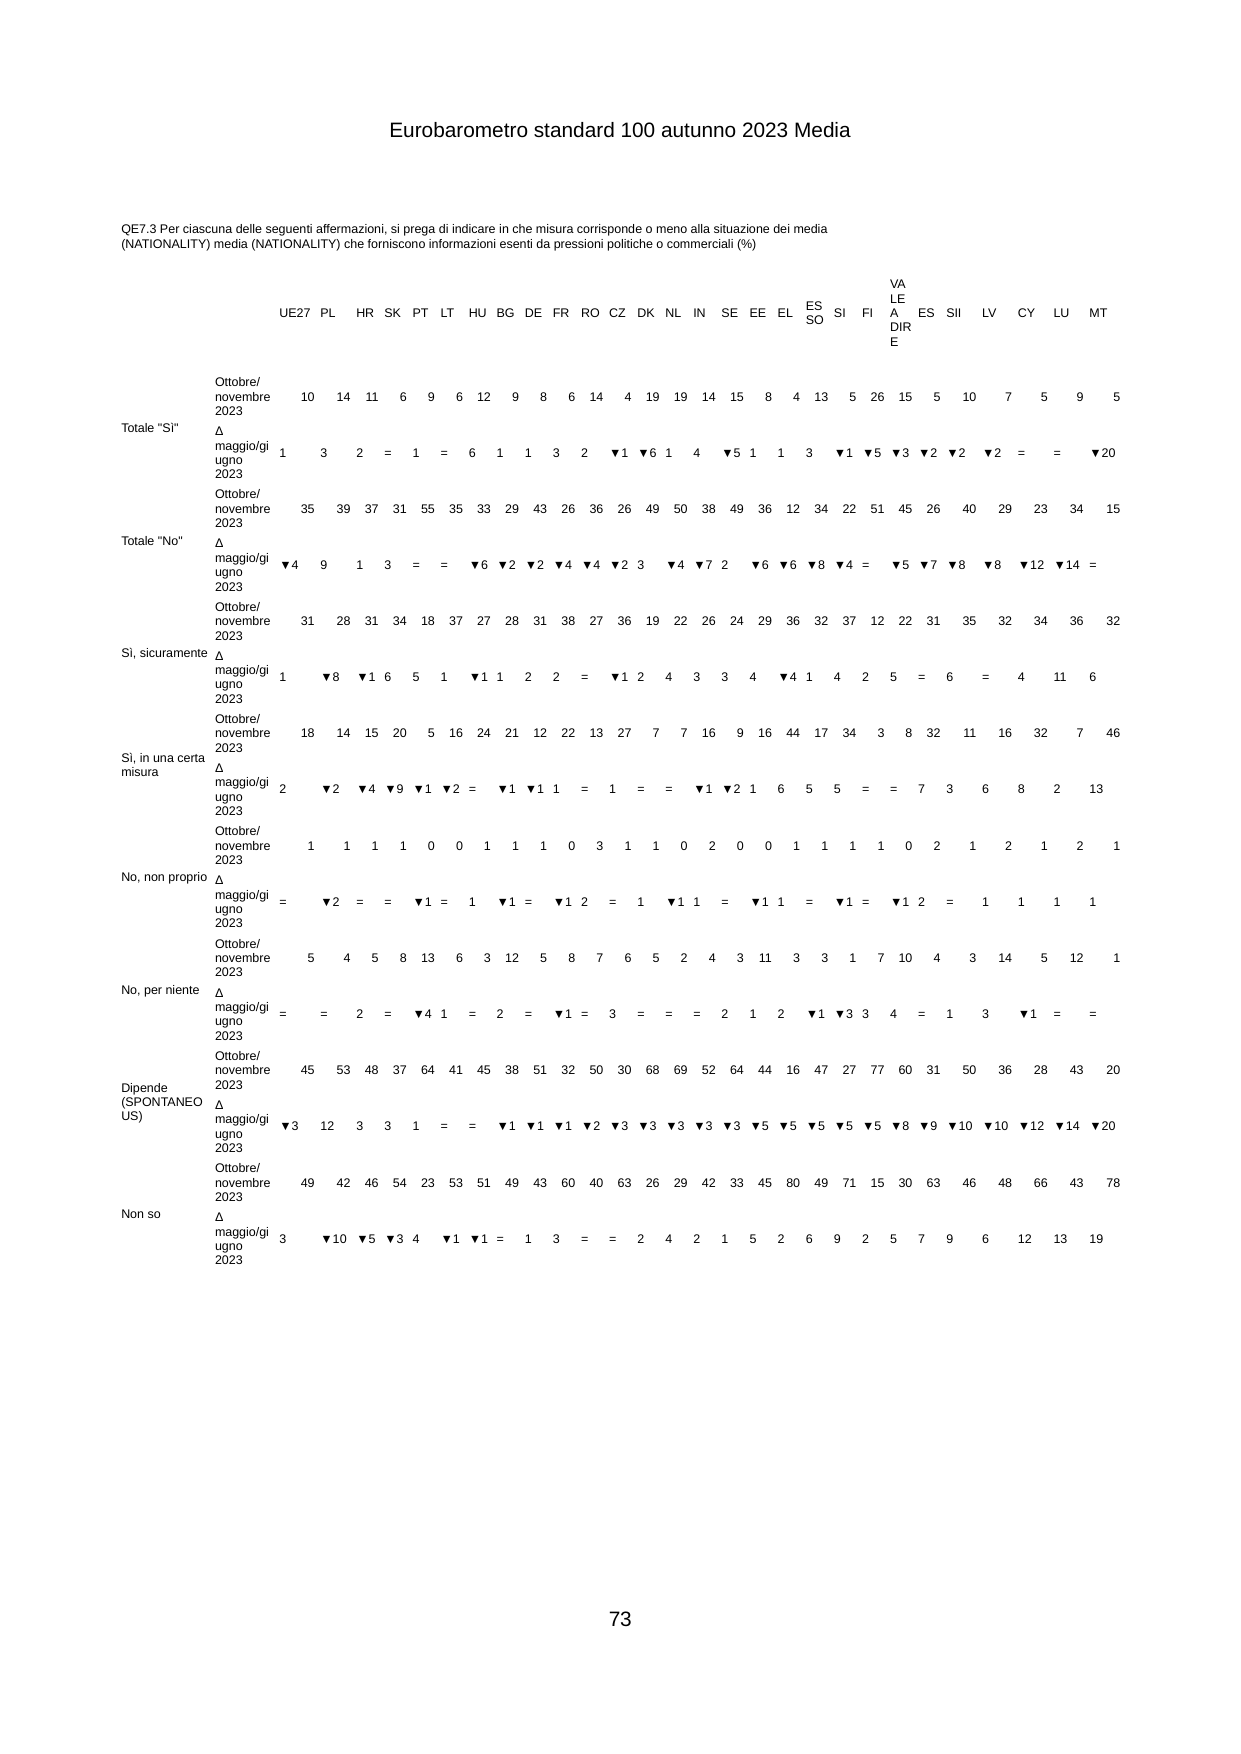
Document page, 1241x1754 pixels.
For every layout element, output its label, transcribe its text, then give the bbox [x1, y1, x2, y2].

table_cell 1 [522, 821, 550, 870]
table_cell 1 [1086, 870, 1123, 933]
table_cell 27 [831, 1046, 859, 1094]
table_cell Ottobre/novembre 2023 [212, 933, 276, 982]
table_cell = [438, 533, 466, 596]
table_cell ▼1 [438, 1207, 466, 1270]
table_cell 29 [494, 484, 522, 533]
table_cell 60 [550, 1158, 578, 1207]
table_cell ▼1 [746, 870, 774, 933]
table_cell Δ maggio/giugno 2023 [212, 870, 276, 933]
table_cell 1 [943, 982, 979, 1046]
table_cell [466, 254, 493, 274]
table_cell 35 [276, 484, 317, 533]
table_cell ▼14 [1050, 1095, 1086, 1158]
table_cell 1 [606, 758, 634, 821]
table_cell 36 [775, 596, 803, 645]
table_cell 3 [550, 421, 578, 484]
table_cell 48 [979, 1158, 1015, 1207]
table_cell 15 [859, 1158, 887, 1207]
table_cell 13 [409, 933, 437, 982]
table_cell 6 [775, 758, 803, 821]
table_cell = [578, 645, 606, 709]
table_cell [831, 254, 859, 274]
table_cell 3 [718, 933, 746, 982]
table_cell Dipende (SPONTANEOUS) [118, 1046, 212, 1158]
table_cell = [915, 645, 943, 709]
table_cell 7 [915, 1207, 943, 1270]
table_cell 9 [943, 1207, 979, 1270]
table_cell 13 [1050, 1207, 1086, 1270]
table_cell ▼1 [522, 758, 550, 821]
table_cell ▼4 [578, 533, 606, 596]
table_cell 4 [690, 421, 718, 484]
table_cell 20 [1086, 1046, 1123, 1094]
table_cell ▼5 [887, 533, 915, 596]
table_cell ▼2 [578, 1095, 606, 1158]
table_cell 1 [381, 821, 409, 870]
table_cell 1 [409, 1095, 437, 1158]
table_cell 60 [887, 1046, 915, 1094]
table_cell 31 [276, 596, 317, 645]
table_cell 51 [859, 484, 887, 533]
table_cell ▼1 [494, 870, 522, 933]
table_cell 1 [831, 821, 859, 870]
table_cell 0 [718, 821, 746, 870]
table_cell [606, 352, 634, 372]
table_cell 45 [746, 1158, 774, 1207]
table_cell 1 [522, 421, 550, 484]
table_cell 1 [353, 533, 381, 596]
table_cell 47 [803, 1046, 831, 1094]
table_cell 40 [578, 1158, 606, 1207]
table_cell 43 [522, 484, 550, 533]
table_cell [118, 352, 212, 372]
table_cell 2 [718, 982, 746, 1046]
table_cell 11 [746, 933, 774, 982]
table_cell PT [409, 274, 437, 352]
table_cell 3 [979, 982, 1015, 1046]
table_cell ▼5 [803, 1095, 831, 1158]
table_cell ▼3 [276, 1095, 317, 1158]
table_cell 1 [550, 758, 578, 821]
table_cell 2 [775, 1207, 803, 1270]
table_cell 6 [1086, 645, 1123, 709]
table_cell 17 [803, 709, 831, 758]
table_cell 30 [887, 1158, 915, 1207]
table_cell 5 [746, 1207, 774, 1270]
table_cell 28 [494, 596, 522, 645]
table_cell [276, 352, 317, 372]
table_cell ▼7 [690, 533, 718, 596]
table_cell = [690, 982, 718, 1046]
table_cell 3 [859, 982, 887, 1046]
table_cell [887, 254, 915, 274]
table_cell 11 [943, 709, 979, 758]
table_cell 0 [887, 821, 915, 870]
table_cell 22 [831, 484, 859, 533]
table_cell 3 [775, 933, 803, 982]
table_cell 46 [1086, 709, 1123, 758]
table_cell No, non proprio [118, 821, 212, 933]
table_cell ▼1 [690, 758, 718, 821]
table_cell DE [522, 274, 550, 352]
table_cell 34 [381, 596, 409, 645]
table_cell [494, 352, 522, 372]
table_cell 3 [690, 645, 718, 709]
table_cell 34 [831, 709, 859, 758]
table_cell UE27 [276, 274, 317, 352]
table_cell ▼20 [1086, 421, 1123, 484]
table_cell ▼2 [943, 421, 979, 484]
table_cell [353, 352, 381, 372]
table_cell 5 [831, 758, 859, 821]
table_cell = [409, 533, 437, 596]
table_cell 3 [634, 533, 662, 596]
table_cell 0 [550, 821, 578, 870]
table_cell 63 [606, 1158, 634, 1207]
table_cell 53 [317, 1046, 353, 1094]
table_cell 9 [409, 372, 437, 421]
table_cell 6 [466, 421, 493, 484]
table_cell [276, 254, 317, 274]
table_cell 12 [522, 709, 550, 758]
table_cell 5 [409, 709, 437, 758]
table_cell 55 [409, 484, 437, 533]
table_cell 22 [887, 596, 915, 645]
table_cell RO [578, 274, 606, 352]
table_cell 49 [494, 1158, 522, 1207]
table_cell 1 [409, 421, 437, 484]
table_cell 31 [381, 484, 409, 533]
table_cell 51 [466, 1158, 493, 1207]
table_cell 36 [1050, 596, 1086, 645]
table_cell LV [979, 274, 1015, 352]
table_cell [859, 254, 887, 274]
table_cell 32 [1086, 596, 1123, 645]
table_cell 34 [1015, 596, 1050, 645]
table_cell EL [775, 274, 803, 352]
table_cell 3 [578, 821, 606, 870]
table_cell 18 [409, 596, 437, 645]
table_cell 10 [887, 933, 915, 982]
table_cell = [803, 870, 831, 933]
table_cell 4 [662, 645, 690, 709]
table_cell 1 [718, 1207, 746, 1270]
table_cell ▼2 [915, 421, 943, 484]
table_cell [1015, 352, 1050, 372]
table_header [1015, 219, 1050, 254]
table_cell Δ maggio/giugno 2023 [212, 421, 276, 484]
table_cell 24 [466, 709, 493, 758]
table_cell = [438, 1095, 466, 1158]
table_cell 2 [859, 645, 887, 709]
table_cell 8 [746, 372, 774, 421]
table_cell ▼2 [522, 533, 550, 596]
table_cell = [859, 758, 887, 821]
table_cell 4 [317, 933, 353, 982]
table_cell 38 [690, 484, 718, 533]
table_cell [1050, 352, 1086, 372]
table_cell 4 [1015, 645, 1050, 709]
table_cell 49 [718, 484, 746, 533]
table_cell 37 [353, 484, 381, 533]
table_cell 6 [979, 758, 1015, 821]
table_cell [634, 352, 662, 372]
table_header [887, 219, 915, 254]
table_header QE7.3 Per ciascuna delle seguenti affermazioni, si prega di indicare in che misura corrisponde o meno alla situazione dei media (NATIONALITY) media (NATIONALITY) che forniscono informazioni esenti da pressioni politiche o commerciali (%) [118, 219, 859, 254]
table_cell [212, 254, 276, 274]
table_cell [606, 254, 634, 274]
table_cell ▼5 [859, 1095, 887, 1158]
table_cell 2 [662, 933, 690, 982]
table_cell 6 [979, 1207, 1015, 1270]
table_cell 4 [746, 645, 774, 709]
table_cell 7 [979, 372, 1015, 421]
table_cell 14 [979, 933, 1015, 982]
table_cell 1 [1015, 821, 1050, 870]
table_cell 43 [1050, 1046, 1086, 1094]
table_cell [662, 352, 690, 372]
table_cell 38 [550, 596, 578, 645]
table_cell Totale "Sì" [118, 372, 212, 484]
table_cell = [662, 982, 690, 1046]
table_cell [943, 352, 979, 372]
table_cell = [634, 982, 662, 1046]
table_cell 2 [634, 645, 662, 709]
table_header [915, 219, 943, 254]
table_header [979, 219, 1015, 254]
table_cell [1050, 254, 1086, 274]
table_cell 6 [381, 645, 409, 709]
table_cell 3 [718, 645, 746, 709]
table_cell 32 [550, 1046, 578, 1094]
table_cell 1 [803, 645, 831, 709]
table_cell [775, 254, 803, 274]
table_cell Non so [118, 1158, 212, 1270]
table_cell 3 [803, 421, 831, 484]
table_cell 1 [775, 870, 803, 933]
table_cell 22 [662, 596, 690, 645]
table_cell = [606, 1207, 634, 1270]
table_cell 5 [1086, 372, 1123, 421]
table_cell Δ maggio/giugno 2023 [212, 1207, 276, 1270]
table_cell 3 [943, 758, 979, 821]
table_cell 14 [690, 372, 718, 421]
table_cell [118, 274, 212, 352]
table_cell 12 [1050, 933, 1086, 982]
table_cell 14 [578, 372, 606, 421]
table_cell Δ maggio/giugno 2023 [212, 1095, 276, 1158]
table_cell 36 [578, 484, 606, 533]
table_cell 1 [634, 821, 662, 870]
table_cell 5 [522, 933, 550, 982]
table_cell 1 [1050, 870, 1086, 933]
table_cell [775, 352, 803, 372]
table_cell 33 [718, 1158, 746, 1207]
table_cell 7 [634, 709, 662, 758]
table_cell = [1086, 982, 1123, 1046]
table_cell Ottobre/novembre 2023 [212, 1046, 276, 1094]
table_cell = [606, 870, 634, 933]
table_cell ▼4 [550, 533, 578, 596]
table_cell 38 [494, 1046, 522, 1094]
table_cell ▼1 [831, 870, 859, 933]
table_cell 13 [578, 709, 606, 758]
table_cell 36 [746, 484, 774, 533]
table_cell 19 [662, 372, 690, 421]
table_cell 45 [466, 1046, 493, 1094]
table_cell FR [550, 274, 578, 352]
table_cell 6 [550, 372, 578, 421]
table_cell 50 [662, 484, 690, 533]
table_cell 1 [276, 421, 317, 484]
table_cell 4 [606, 372, 634, 421]
table_cell ▼1 [522, 1095, 550, 1158]
table_cell ▼10 [979, 1095, 1015, 1158]
table_cell 8 [887, 709, 915, 758]
table_cell [212, 274, 276, 352]
table_cell 50 [943, 1046, 979, 1094]
table_cell 1 [494, 421, 522, 484]
table_cell = [859, 870, 887, 933]
table_cell 26 [690, 596, 718, 645]
table_cell ▼8 [943, 533, 979, 596]
table_cell 12 [466, 372, 493, 421]
table_cell = [1050, 421, 1086, 484]
table_cell 2 [690, 1207, 718, 1270]
table_cell HR [353, 274, 381, 352]
table_cell 6 [381, 372, 409, 421]
table_cell 26 [606, 484, 634, 533]
table_cell 7 [578, 933, 606, 982]
table_cell [915, 254, 943, 274]
table_cell = [578, 1207, 606, 1270]
table_cell 44 [746, 1046, 774, 1094]
table_cell 10 [276, 372, 317, 421]
table_cell = [859, 533, 887, 596]
table_cell 4 [887, 982, 915, 1046]
table_cell 4 [690, 933, 718, 982]
table_cell 5 [831, 372, 859, 421]
table_cell ▼5 [831, 1095, 859, 1158]
table_cell Sì, sicuramente [118, 596, 212, 709]
table_cell ▼8 [803, 533, 831, 596]
table_cell 2 [718, 533, 746, 596]
table_cell 1 [775, 421, 803, 484]
table_cell ▼2 [494, 533, 522, 596]
table_cell 16 [775, 1046, 803, 1094]
table_cell = [276, 982, 317, 1046]
table_cell ▼1 [803, 982, 831, 1046]
table_cell 49 [634, 484, 662, 533]
table_cell ▼12 [1015, 533, 1050, 596]
table_cell ▼5 [718, 421, 746, 484]
table_cell 2 [550, 645, 578, 709]
table_cell 45 [276, 1046, 317, 1094]
table_cell 1 [690, 870, 718, 933]
table_cell 15 [353, 709, 381, 758]
table_cell 5 [353, 933, 381, 982]
table_cell FI [859, 274, 887, 352]
table_cell 45 [887, 484, 915, 533]
table_cell 9 [317, 533, 353, 596]
table_cell [887, 352, 915, 372]
table_cell 10 [943, 372, 979, 421]
table_cell = [381, 982, 409, 1046]
table_cell = [1086, 533, 1123, 596]
table_cell 3 [606, 982, 634, 1046]
table_cell 1 [494, 821, 522, 870]
table_cell [438, 254, 466, 274]
table_cell 12 [859, 596, 887, 645]
table_cell = [438, 421, 466, 484]
table_cell 5 [1015, 372, 1050, 421]
table_cell 24 [718, 596, 746, 645]
table_cell ▼3 [606, 1095, 634, 1158]
table_cell = [915, 982, 943, 1046]
table_cell Δ maggio/giugno 2023 [212, 645, 276, 709]
table_cell 3 [381, 1095, 409, 1158]
table_cell ▼4 [353, 758, 381, 821]
table_cell 34 [803, 484, 831, 533]
table_cell ▼3 [887, 421, 915, 484]
table_cell [803, 352, 831, 372]
table_cell 4 [775, 372, 803, 421]
table_cell ▼1 [353, 645, 381, 709]
table_cell ▼5 [746, 1095, 774, 1158]
table_cell = [276, 870, 317, 933]
table_cell [381, 254, 409, 274]
table_cell 0 [438, 821, 466, 870]
table_cell 31 [522, 596, 550, 645]
table_cell 32 [1015, 709, 1050, 758]
table_cell 71 [831, 1158, 859, 1207]
table_cell 2 [578, 870, 606, 933]
table_cell 1 [438, 982, 466, 1046]
table_cell 26 [915, 484, 943, 533]
table_cell 5 [887, 645, 915, 709]
table_cell ▼9 [381, 758, 409, 821]
table_cell EE [746, 274, 774, 352]
table_cell 1 [803, 821, 831, 870]
table_cell [317, 352, 353, 372]
table_cell 5 [803, 758, 831, 821]
table_cell 5 [634, 933, 662, 982]
table_cell [409, 254, 437, 274]
table_cell ▼3 [718, 1095, 746, 1158]
table_cell 5 [915, 372, 943, 421]
table_cell 77 [859, 1046, 887, 1094]
table_header [1086, 219, 1123, 254]
table_cell 42 [690, 1158, 718, 1207]
table_cell = [466, 982, 493, 1046]
table_cell 1 [466, 870, 493, 933]
table_cell ▼4 [276, 533, 317, 596]
table_cell [409, 352, 437, 372]
table_cell 37 [381, 1046, 409, 1094]
table_cell [746, 352, 774, 372]
table_cell 2 [775, 982, 803, 1046]
table_cell 5 [887, 1207, 915, 1270]
table_cell 1 [353, 821, 381, 870]
table_cell 3 [466, 933, 493, 982]
table_cell 1 [859, 821, 887, 870]
table_cell Δ maggio/giugno 2023 [212, 982, 276, 1046]
table_cell ▼1 [494, 758, 522, 821]
table_cell 35 [438, 484, 466, 533]
table_cell 64 [718, 1046, 746, 1094]
table_cell 2 [915, 870, 943, 933]
table_cell [718, 352, 746, 372]
table_cell = [522, 870, 550, 933]
table_cell = [979, 645, 1015, 709]
table_cell 7 [1050, 709, 1086, 758]
table_cell [550, 254, 578, 274]
table_cell 1 [943, 821, 979, 870]
table_cell 7 [915, 758, 943, 821]
table_cell 80 [775, 1158, 803, 1207]
table_cell 7 [662, 709, 690, 758]
table_cell 2 [522, 645, 550, 709]
table_cell 31 [353, 596, 381, 645]
table_cell SE [718, 274, 746, 352]
table_cell 11 [353, 372, 381, 421]
table_cell [718, 254, 746, 274]
table_cell 54 [381, 1158, 409, 1207]
table_cell ▼6 [775, 533, 803, 596]
table_cell 7 [859, 933, 887, 982]
table_cell ▼7 [915, 533, 943, 596]
table_cell ▼1 [1015, 982, 1050, 1046]
table_cell 22 [550, 709, 578, 758]
table_cell 21 [494, 709, 522, 758]
table_cell = [578, 758, 606, 821]
table_cell 3 [276, 1207, 317, 1270]
table_cell 27 [606, 709, 634, 758]
table_cell 40 [943, 484, 979, 533]
table_cell 8 [381, 933, 409, 982]
table_cell 6 [943, 645, 979, 709]
table_cell 52 [690, 1046, 718, 1094]
table_cell 5 [276, 933, 317, 982]
table_cell ▼10 [317, 1207, 353, 1270]
table_cell 1 [775, 821, 803, 870]
table_cell 8 [1015, 758, 1050, 821]
table_cell 1 [746, 758, 774, 821]
table_cell [690, 254, 718, 274]
table_cell 2 [1050, 821, 1086, 870]
table_cell 2 [494, 982, 522, 1046]
table_cell [979, 352, 1015, 372]
table_cell 19 [1086, 1207, 1123, 1270]
table_cell = [494, 1207, 522, 1270]
table_cell Totale "No" [118, 484, 212, 596]
table_cell 12 [1015, 1207, 1050, 1270]
table_cell = [381, 870, 409, 933]
table_cell 9 [831, 1207, 859, 1270]
table_cell 5 [1015, 933, 1050, 982]
table_cell 1 [979, 870, 1015, 933]
table_cell 23 [409, 1158, 437, 1207]
table_cell ▼3 [381, 1207, 409, 1270]
table_cell 28 [1015, 1046, 1050, 1094]
table_cell 3 [353, 1095, 381, 1158]
table_cell 6 [438, 933, 466, 982]
table_cell ▼2 [718, 758, 746, 821]
table_cell ▼1 [550, 1095, 578, 1158]
table_cell [118, 254, 212, 274]
table_cell 15 [718, 372, 746, 421]
table_cell = [887, 758, 915, 821]
table_cell ESSO [803, 274, 831, 352]
table_cell 19 [634, 372, 662, 421]
table_cell 2 [1050, 758, 1086, 821]
table_cell 2 [353, 982, 381, 1046]
table_cell Δ maggio/giugno 2023 [212, 533, 276, 596]
table_cell ▼1 [409, 758, 437, 821]
table_cell ▼2 [606, 533, 634, 596]
table_cell 19 [634, 596, 662, 645]
table_cell 14 [317, 709, 353, 758]
table_cell 44 [775, 709, 803, 758]
table_cell 11 [1050, 645, 1086, 709]
table_cell 12 [494, 933, 522, 982]
table_cell 3 [803, 933, 831, 982]
table_cell ▼1 [887, 870, 915, 933]
table_cell 43 [1050, 1158, 1086, 1207]
table_cell = [317, 982, 353, 1046]
table_cell ▼3 [831, 982, 859, 1046]
table_cell ▼1 [550, 982, 578, 1046]
table_cell 4 [831, 645, 859, 709]
table_cell 2 [276, 758, 317, 821]
table_cell 1 [494, 645, 522, 709]
table_cell [578, 352, 606, 372]
table_cell [212, 352, 276, 372]
table_cell 6 [803, 1207, 831, 1270]
table_cell 26 [550, 484, 578, 533]
table_cell 20 [381, 709, 409, 758]
table_cell 46 [353, 1158, 381, 1207]
table_cell 50 [578, 1046, 606, 1094]
table_cell No, per niente [118, 933, 212, 1046]
table_cell [979, 254, 1015, 274]
table_cell 39 [317, 484, 353, 533]
table_cell ▼1 [494, 1095, 522, 1158]
table_cell 78 [1086, 1158, 1123, 1207]
table_cell [317, 254, 353, 274]
table_cell 51 [522, 1046, 550, 1094]
table_cell 1 [606, 821, 634, 870]
table_cell CZ [606, 274, 634, 352]
table_cell LT [438, 274, 466, 352]
table_cell 1 [831, 933, 859, 982]
table_cell Ottobre/novembre 2023 [212, 821, 276, 870]
table_cell 0 [409, 821, 437, 870]
table_cell [353, 254, 381, 274]
table_cell 26 [634, 1158, 662, 1207]
table_cell 27 [578, 596, 606, 645]
table_cell NL [662, 274, 690, 352]
table_cell ▼1 [606, 645, 634, 709]
table_cell SI [831, 274, 859, 352]
table_cell [522, 352, 550, 372]
table_cell 1 [634, 870, 662, 933]
table_cell [915, 352, 943, 372]
table_cell 6 [606, 933, 634, 982]
table_cell = [466, 758, 493, 821]
table_cell 28 [317, 596, 353, 645]
table_cell 14 [317, 372, 353, 421]
table_cell = [718, 870, 746, 933]
table_cell = [438, 870, 466, 933]
table_cell ▼12 [1015, 1095, 1050, 1158]
table_cell 15 [1086, 484, 1123, 533]
table_cell ▼4 [831, 533, 859, 596]
table_cell 2 [859, 1207, 887, 1270]
table_cell 1 [317, 821, 353, 870]
table_cell SK [381, 274, 409, 352]
table_cell 49 [276, 1158, 317, 1207]
table_cell 0 [662, 821, 690, 870]
table_cell 16 [979, 709, 1015, 758]
table_cell = [1050, 982, 1086, 1046]
table_cell IN [690, 274, 718, 352]
table_cell ▼8 [317, 645, 353, 709]
table_cell 2 [634, 1207, 662, 1270]
table_cell 8 [550, 933, 578, 982]
table_cell 2 [979, 821, 1015, 870]
table_cell 0 [746, 821, 774, 870]
table_cell ▼1 [409, 870, 437, 933]
table_cell 42 [317, 1158, 353, 1207]
table_cell 36 [979, 1046, 1015, 1094]
table_cell [746, 254, 774, 274]
table_cell 23 [1015, 484, 1050, 533]
table_cell ▼6 [634, 421, 662, 484]
table_cell 3 [943, 933, 979, 982]
table_cell 12 [775, 484, 803, 533]
table_cell 18 [276, 709, 317, 758]
table_cell [578, 254, 606, 274]
table_cell 1 [438, 645, 466, 709]
table_cell ▼5 [353, 1207, 381, 1270]
table_cell BG [494, 274, 522, 352]
table_cell [550, 352, 578, 372]
table_cell ▼1 [606, 421, 634, 484]
table_cell [662, 254, 690, 274]
table_cell 68 [634, 1046, 662, 1094]
table_cell 9 [494, 372, 522, 421]
table_cell Δ maggio/giugno 2023 [212, 758, 276, 821]
table_cell = [466, 1095, 493, 1158]
table_cell 66 [1015, 1158, 1050, 1207]
table_cell HU [466, 274, 493, 352]
table_cell [831, 352, 859, 372]
table_cell 32 [803, 596, 831, 645]
table_cell ▼14 [1050, 533, 1086, 596]
table_cell [466, 352, 493, 372]
table_cell 8 [522, 372, 550, 421]
table_cell 49 [803, 1158, 831, 1207]
table_cell 3 [381, 533, 409, 596]
table_cell 1 [466, 821, 493, 870]
table_cell ▼8 [979, 533, 1015, 596]
table_cell 32 [979, 596, 1015, 645]
table_cell 9 [718, 709, 746, 758]
table_cell 46 [943, 1158, 979, 1207]
table_cell ▼3 [662, 1095, 690, 1158]
table_cell 64 [409, 1046, 437, 1094]
table_cell 4 [409, 1207, 437, 1270]
table_cell ▼4 [662, 533, 690, 596]
table_cell 16 [438, 709, 466, 758]
table_cell ▼1 [831, 421, 859, 484]
table_cell LU [1050, 274, 1086, 352]
table_cell 29 [746, 596, 774, 645]
table_cell ▼3 [690, 1095, 718, 1158]
table_cell 29 [979, 484, 1015, 533]
table_cell VALE A DIRE [887, 274, 915, 352]
table_cell ▼2 [317, 870, 353, 933]
table_cell 41 [438, 1046, 466, 1094]
table_cell 3 [859, 709, 887, 758]
table_cell 1 [746, 982, 774, 1046]
table_cell [381, 352, 409, 372]
table_cell = [943, 870, 979, 933]
table_cell 6 [438, 372, 466, 421]
table_cell 35 [943, 596, 979, 645]
table_cell 5 [409, 645, 437, 709]
table_cell ES [915, 274, 943, 352]
table_cell 48 [353, 1046, 381, 1094]
table_cell 34 [1050, 484, 1086, 533]
table_cell 43 [522, 1158, 550, 1207]
table_cell [1086, 254, 1123, 274]
table_cell 1 [1086, 933, 1123, 982]
table_header [859, 219, 887, 254]
table_cell [634, 254, 662, 274]
table_cell 36 [606, 596, 634, 645]
table_cell 12 [317, 1095, 353, 1158]
table_cell 2 [915, 821, 943, 870]
table_cell 31 [915, 596, 943, 645]
table_cell ▼8 [887, 1095, 915, 1158]
table_cell 1 [276, 821, 317, 870]
table_cell = [353, 870, 381, 933]
table_cell ▼1 [466, 645, 493, 709]
table_cell 63 [915, 1158, 943, 1207]
table_cell 1 [662, 421, 690, 484]
table_cell CY [1015, 274, 1050, 352]
table_cell ▼1 [662, 870, 690, 933]
table_cell 69 [662, 1046, 690, 1094]
table_cell 37 [831, 596, 859, 645]
table_cell MT [1086, 274, 1123, 352]
table_cell ▼5 [859, 421, 887, 484]
table_cell 15 [887, 372, 915, 421]
table_cell 9 [1050, 372, 1086, 421]
table_cell 3 [317, 421, 353, 484]
table_cell = [381, 421, 409, 484]
table_cell ▼9 [915, 1095, 943, 1158]
table_cell ▼2 [438, 758, 466, 821]
table_cell = [634, 758, 662, 821]
table_cell 1 [1015, 870, 1050, 933]
table_cell = [578, 982, 606, 1046]
table_cell ▼5 [775, 1095, 803, 1158]
table_cell Ottobre/novembre 2023 [212, 372, 276, 421]
table_cell [859, 352, 887, 372]
table_cell Ottobre/novembre 2023 [212, 596, 276, 645]
table_cell ▼1 [550, 870, 578, 933]
table_header [1050, 219, 1086, 254]
table_cell ▼6 [746, 533, 774, 596]
table_cell ▼4 [409, 982, 437, 1046]
table_cell 2 [690, 821, 718, 870]
table_cell Ottobre/novembre 2023 [212, 484, 276, 533]
table_cell [943, 254, 979, 274]
table_cell 4 [662, 1207, 690, 1270]
table_cell 26 [859, 372, 887, 421]
table_cell 29 [662, 1158, 690, 1207]
table_cell 32 [915, 709, 943, 758]
table_cell ▼2 [317, 758, 353, 821]
table_cell 2 [353, 421, 381, 484]
table_cell Ottobre/novembre 2023 [212, 1158, 276, 1207]
table_cell ▼20 [1086, 1095, 1123, 1158]
table_cell 53 [438, 1158, 466, 1207]
table_header [943, 219, 979, 254]
table_cell ▼10 [943, 1095, 979, 1158]
table_cell ▼4 [775, 645, 803, 709]
table_cell ▼3 [634, 1095, 662, 1158]
table_cell 16 [746, 709, 774, 758]
table_cell [803, 254, 831, 274]
table_cell ▼2 [979, 421, 1015, 484]
table_cell [1086, 352, 1123, 372]
table_cell 31 [915, 1046, 943, 1094]
table_cell 30 [606, 1046, 634, 1094]
table_cell SII [943, 274, 979, 352]
table_cell Sì, in una certa misura [118, 709, 212, 821]
table_cell 33 [466, 484, 493, 533]
table_cell [494, 254, 522, 274]
table_cell [438, 352, 466, 372]
table_cell 16 [690, 709, 718, 758]
table_cell 1 [1086, 821, 1123, 870]
table_cell 1 [522, 1207, 550, 1270]
table_cell = [662, 758, 690, 821]
table_cell [522, 254, 550, 274]
table_cell [1015, 254, 1050, 274]
table_cell 1 [276, 645, 317, 709]
table_cell 1 [746, 421, 774, 484]
table_cell 27 [466, 596, 493, 645]
table_cell ▼1 [466, 1207, 493, 1270]
table_cell ▼6 [466, 533, 493, 596]
table_cell PL [317, 274, 353, 352]
table_cell 13 [803, 372, 831, 421]
table_cell [690, 352, 718, 372]
table_cell DK [634, 274, 662, 352]
table_cell = [1015, 421, 1050, 484]
table_cell 37 [438, 596, 466, 645]
table_cell 13 [1086, 758, 1123, 821]
table_cell = [522, 982, 550, 1046]
table_cell Ottobre/novembre 2023 [212, 709, 276, 758]
table_cell 2 [578, 421, 606, 484]
table_cell 3 [550, 1207, 578, 1270]
table_cell 4 [915, 933, 943, 982]
